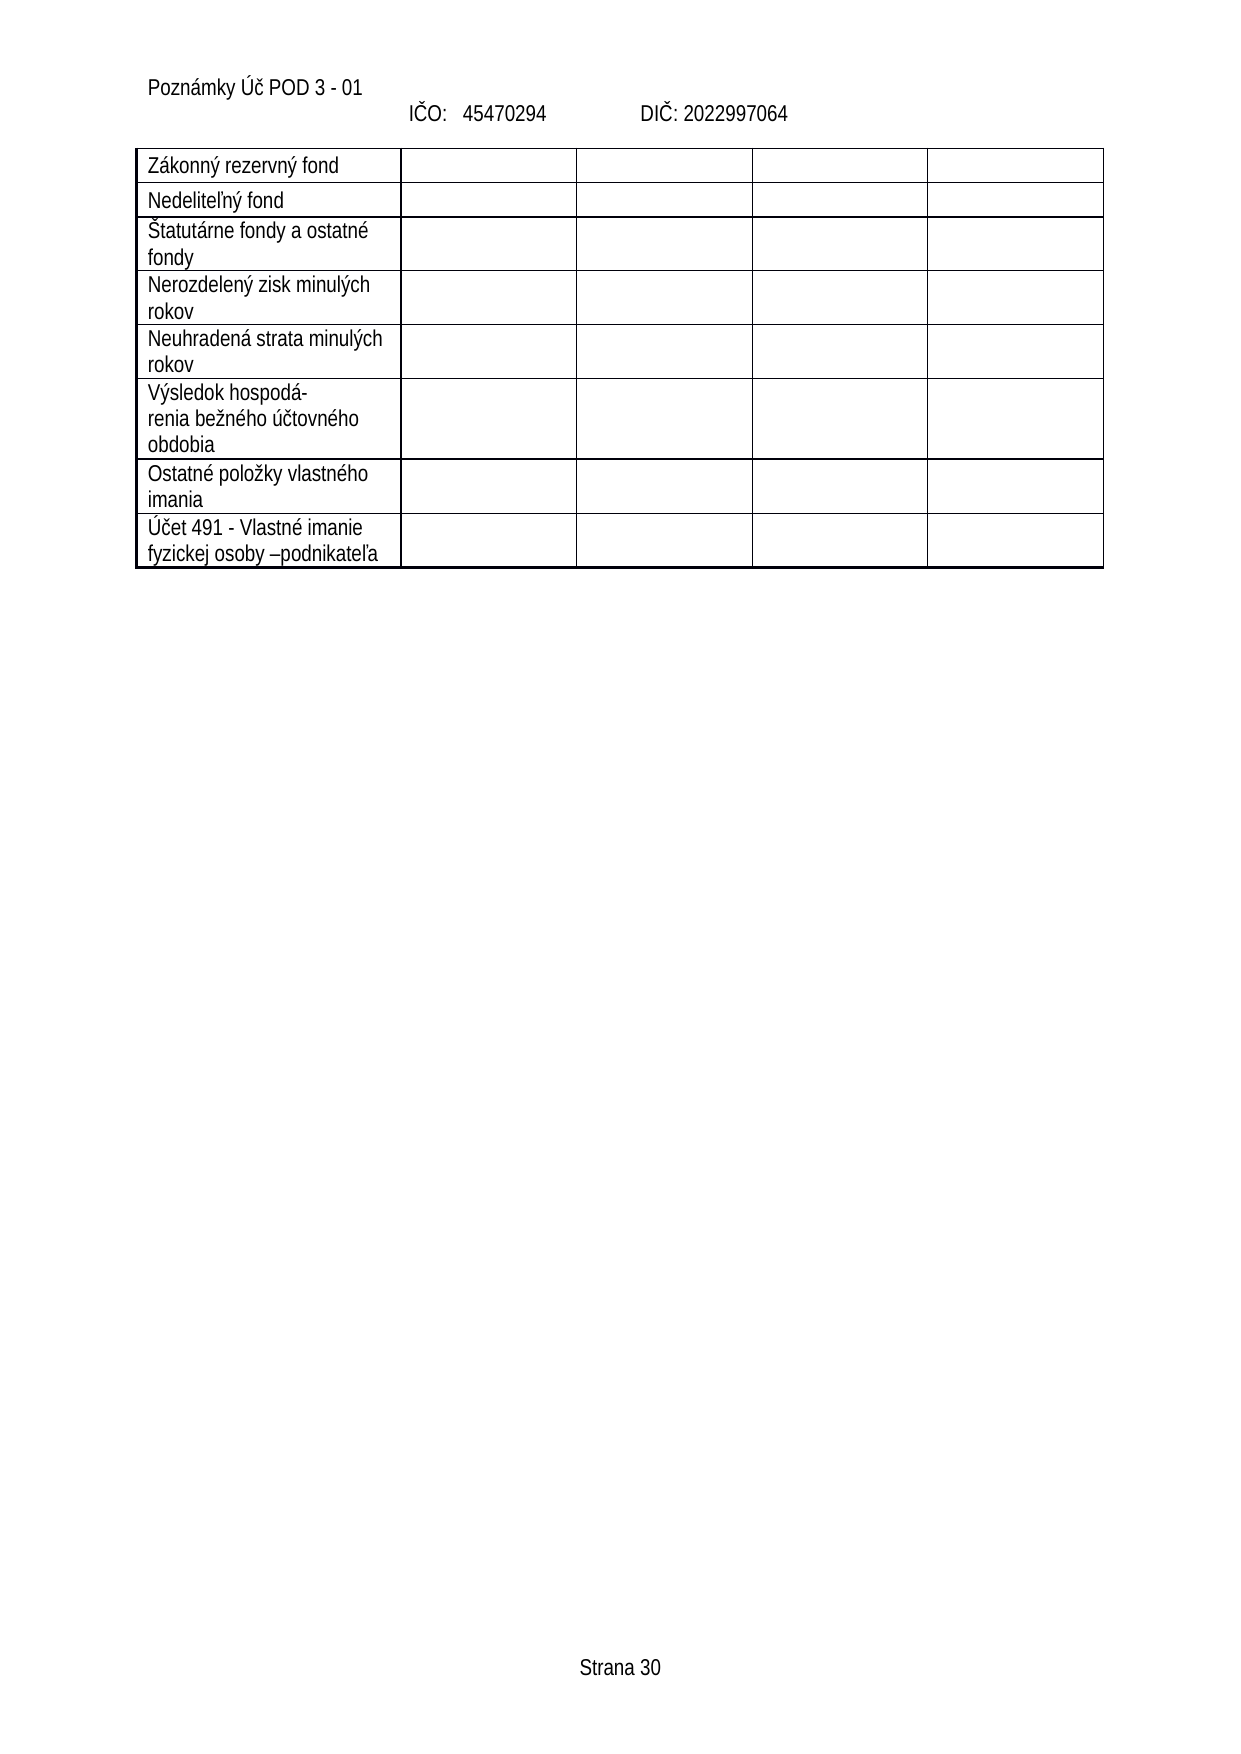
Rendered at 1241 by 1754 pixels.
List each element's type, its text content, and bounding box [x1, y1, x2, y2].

table_cell Neuhradená strata minulých rokov [138, 325, 400, 378]
table_cell [402, 460, 576, 513]
table_cell [928, 325, 1103, 378]
table_cell [753, 218, 927, 270]
table_cell [753, 514, 927, 566]
table_cell [753, 271, 927, 324]
table_cell [577, 379, 752, 458]
table_cell [928, 514, 1103, 566]
table_cell [753, 183, 927, 216]
table_cell [753, 460, 927, 513]
table_cell [402, 149, 576, 182]
table_cell [577, 460, 752, 513]
table_cell [402, 379, 576, 458]
table_cell Zákonný rezervný fond [138, 149, 400, 182]
table_cell Výsledok hospodá-renia bežného účtovného obdobia [138, 379, 400, 458]
table_cell [577, 514, 752, 566]
table_cell [402, 325, 576, 378]
table_cell [928, 218, 1103, 270]
table_cell [577, 149, 752, 182]
table_cell Štatutárne fondy a ostatné fondy [138, 218, 400, 270]
table_cell [928, 271, 1103, 324]
table_cell [402, 218, 576, 270]
table_cell [402, 514, 576, 566]
table_cell [928, 460, 1103, 513]
table_cell [577, 325, 752, 378]
table_cell [928, 149, 1103, 182]
table_cell [402, 183, 576, 216]
table_cell [577, 218, 752, 270]
table_cell Účet 491 - Vlastné imanie fyzickej osoby –podnikateľa [138, 514, 400, 566]
table_cell [402, 271, 576, 324]
table_cell [753, 149, 927, 182]
table_cell [753, 379, 927, 458]
table_cell Nerozdelený zisk minulých rokov [138, 271, 400, 324]
table_cell [928, 183, 1103, 216]
table_cell [577, 271, 752, 324]
table_cell Nedeliteľný fond [138, 183, 400, 216]
table_cell [577, 183, 752, 216]
table_cell [753, 325, 927, 378]
table_cell Ostatné položky vlastného imania [138, 460, 400, 513]
table_cell [928, 379, 1103, 458]
